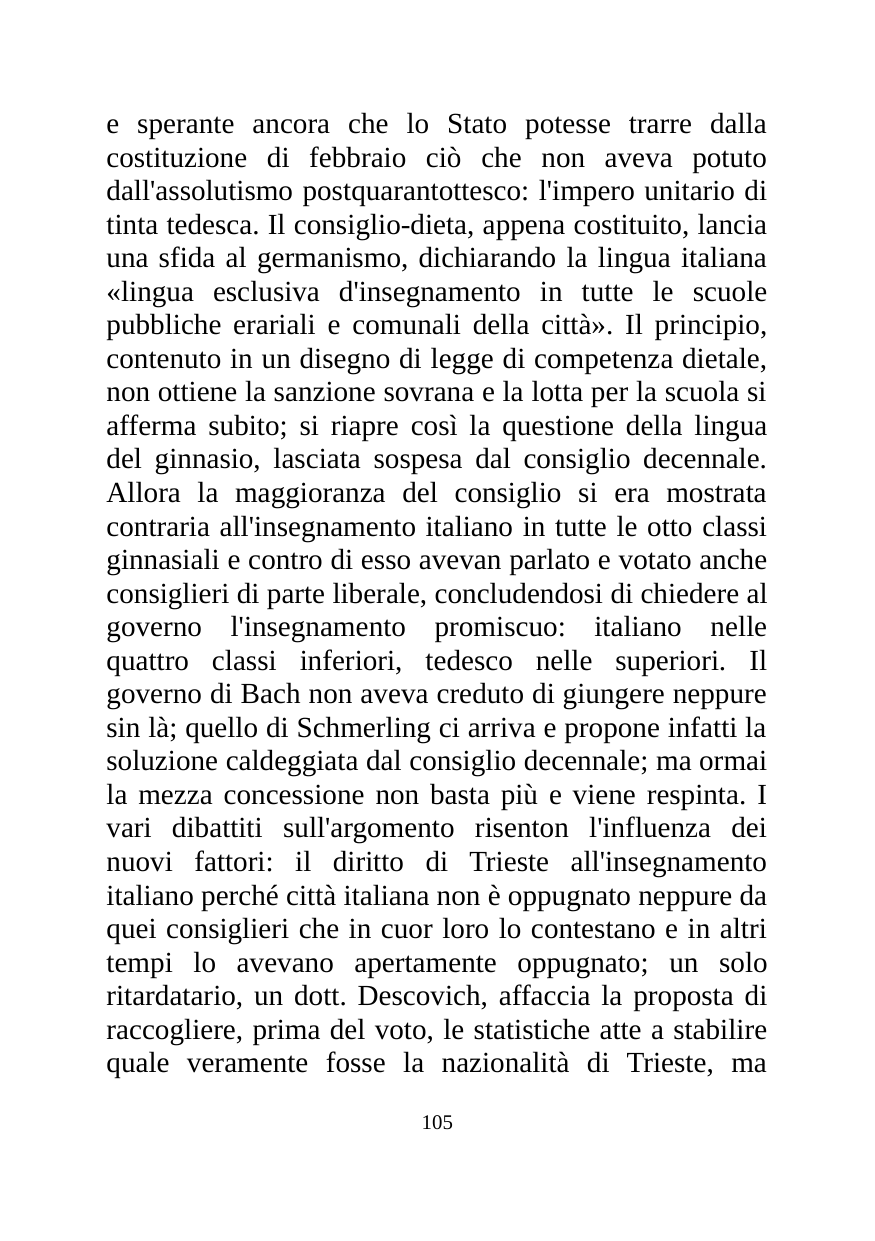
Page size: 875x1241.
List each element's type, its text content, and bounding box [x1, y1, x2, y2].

text e sperante ancora che lo Stato potesse trarre dalla costituzione di febbraio ciò che non aveva potuto dall'assolutismo postquarantottesco: l'impero unitario di tinta tedesca. Il consiglio-dieta, appena costituito, lancia una sfida al germanismo, dichiarando la lingua italiana «lingua esclusiva d'insegnamento in tutte le scuole pubbliche erariali e comunali della città». Il principio, contenuto in un disegno di legge di competenza dietale, non ottiene la sanzione sovrana e la lotta per la scuola si afferma subito; si riapre così la questione della lingua del ginnasio, lasciata sospesa dal consiglio decennale. Allora la maggioranza del consiglio si era mostrata contraria all'insegnamento italiano in tutte le otto classi ginnasiali e contro di esso avevan parlato e votato anche consiglieri di parte liberale, concludendosi di chiedere al governo l'insegnamento promiscuo: italiano nelle quattro classi inferiori, tedesco nelle superiori. Il governo di Bach non aveva creduto di giungere neppure sin là; quello di Schmerling ci arriva e propone infatti la soluzione caldeggiata dal consiglio decennale; ma ormai la mezza concessione non basta più e viene respinta. I vari dibattiti sull'argomento risenton l'influenza dei nuovi fattori: il diritto di Trieste all'insegnamento italiano perché città italiana non è oppugnato neppure da quei consiglieri che in cuor loro lo contestano e in altri tempi lo avevano apertamente oppugnato; un solo ritardatario, un dott. Descovich, affaccia la proposta di raccogliere, prima del voto, le statistiche atte a stabilire quale veramente fosse la nazionalità di Trieste, ma [106, 106, 768, 1079]
